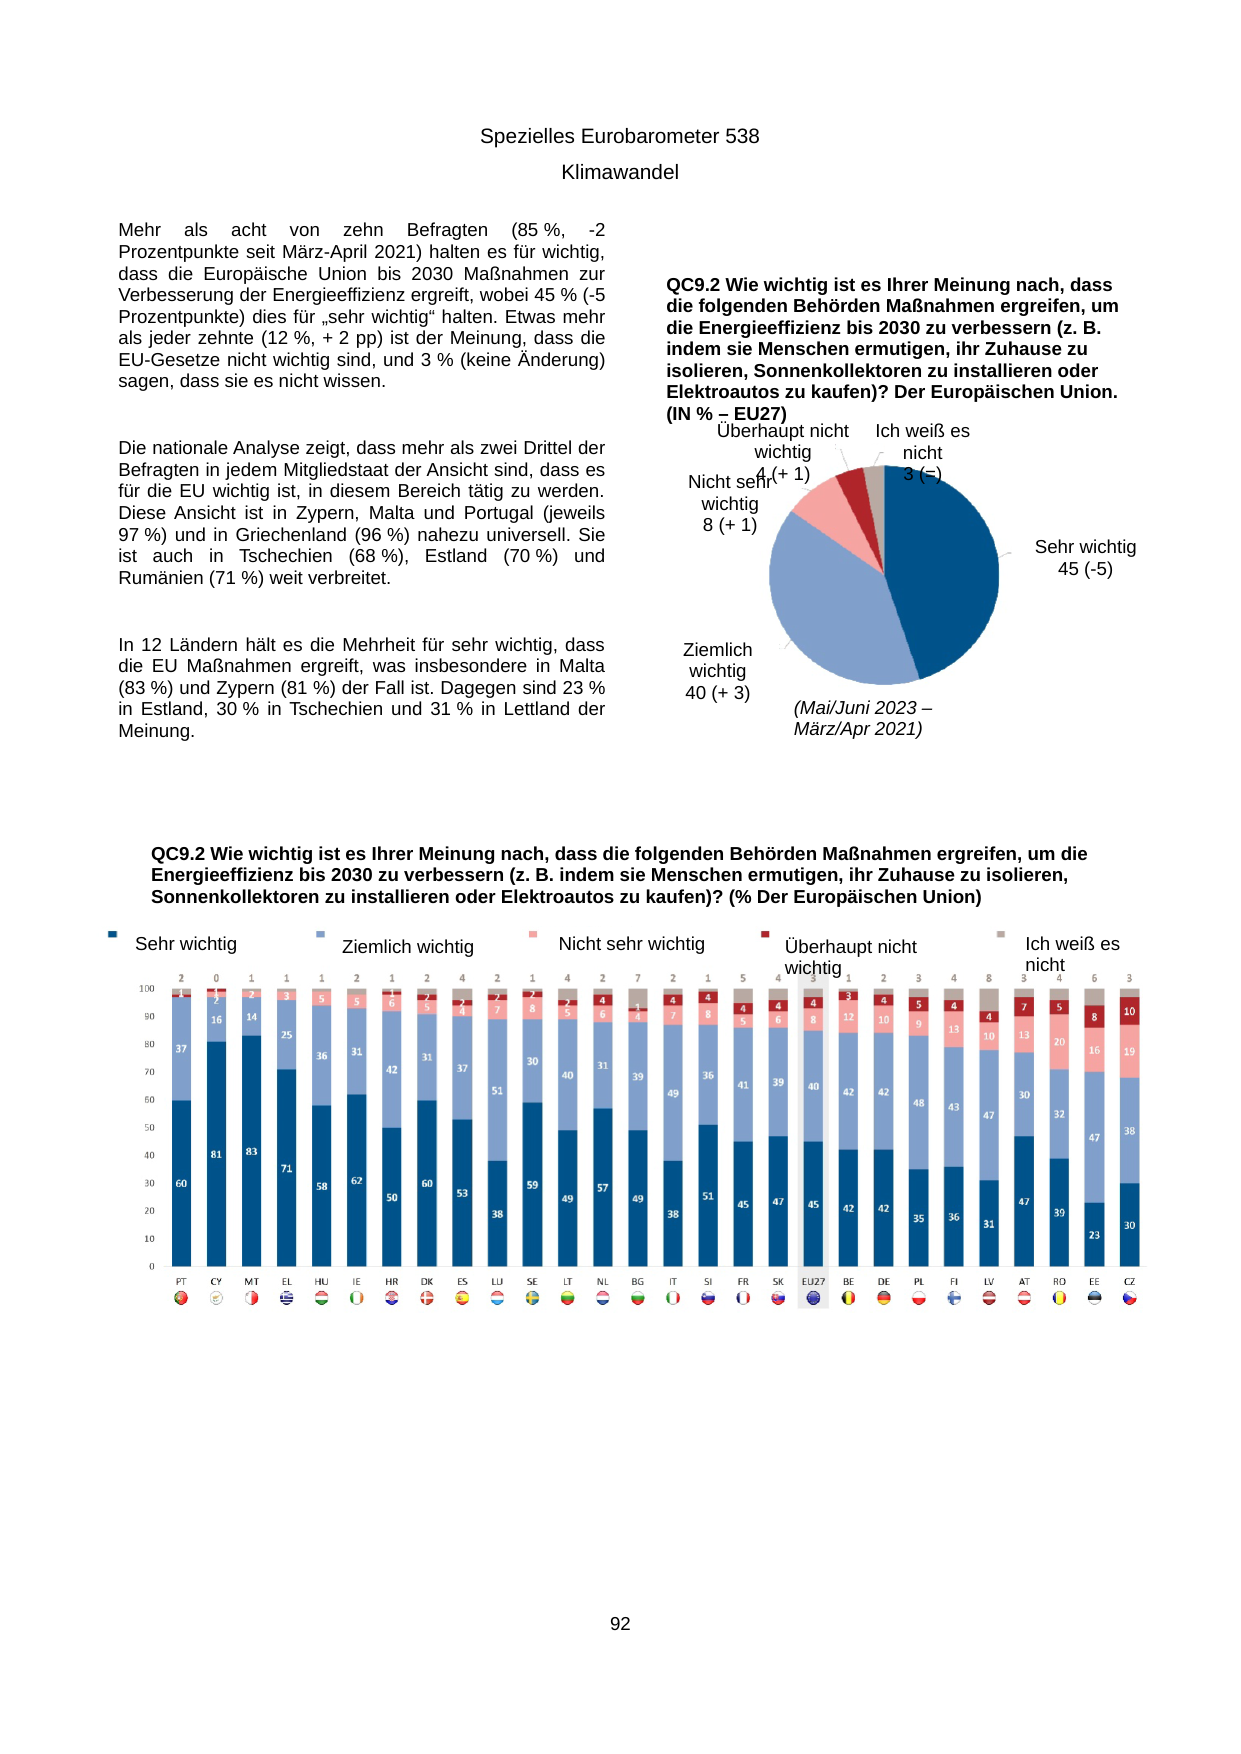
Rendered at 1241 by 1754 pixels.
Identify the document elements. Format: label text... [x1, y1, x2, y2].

picture [96, 924, 1011, 942]
text In 12 Ländern hält es die Mehrheit für sehr wichtig, dass die EU Maßnahmen ergreift, was insbesondere in Malta (83 %) und Zypern (81 %) der Fall ist. Dagegen sind 23 % in Estland, 30 % in Tschechien und 31 % in Lettland der Meinung. [118, 633, 605, 741]
picture [754, 443, 1012, 690]
text Mehr als acht von zehn Befragten (85 %, -2 Prozentpunkte seit März-April 2021) halten es für wichtig, dass die Europäische Union bis 2030 Maßnahmen zur Verbesserung der Energieeffizienz ergreift, wobei 45 % (-5 Prozentpunkte) dies für „sehr wichtig“ halten. Etwas mehr als jeder zehnte (12 %, + 2 pp) ist der Meinung, dass die EU-Gesetze nicht wichtig sind, und 3 % (keine Änderung) sagen, dass sie es nicht wissen. [118, 219, 605, 392]
picture [131, 962, 1148, 1314]
text Die nationale Analyse zeigt, dass mehr als zwei Drittel der Befragten in jedem Mitgliedstaat der Ansicht sind, dass es für die EU wichtig ist, in diesem Bereich tätig zu werden. Diese Ansicht ist in Zypern, Malta und Portugal (jeweils 97 %) und in Griechenland (96 %) nahezu universell. Sie ist auch in Tschechien (68 %), Estland (70 %) und Rumänien (71 %) weit verbreitet. [118, 437, 605, 588]
